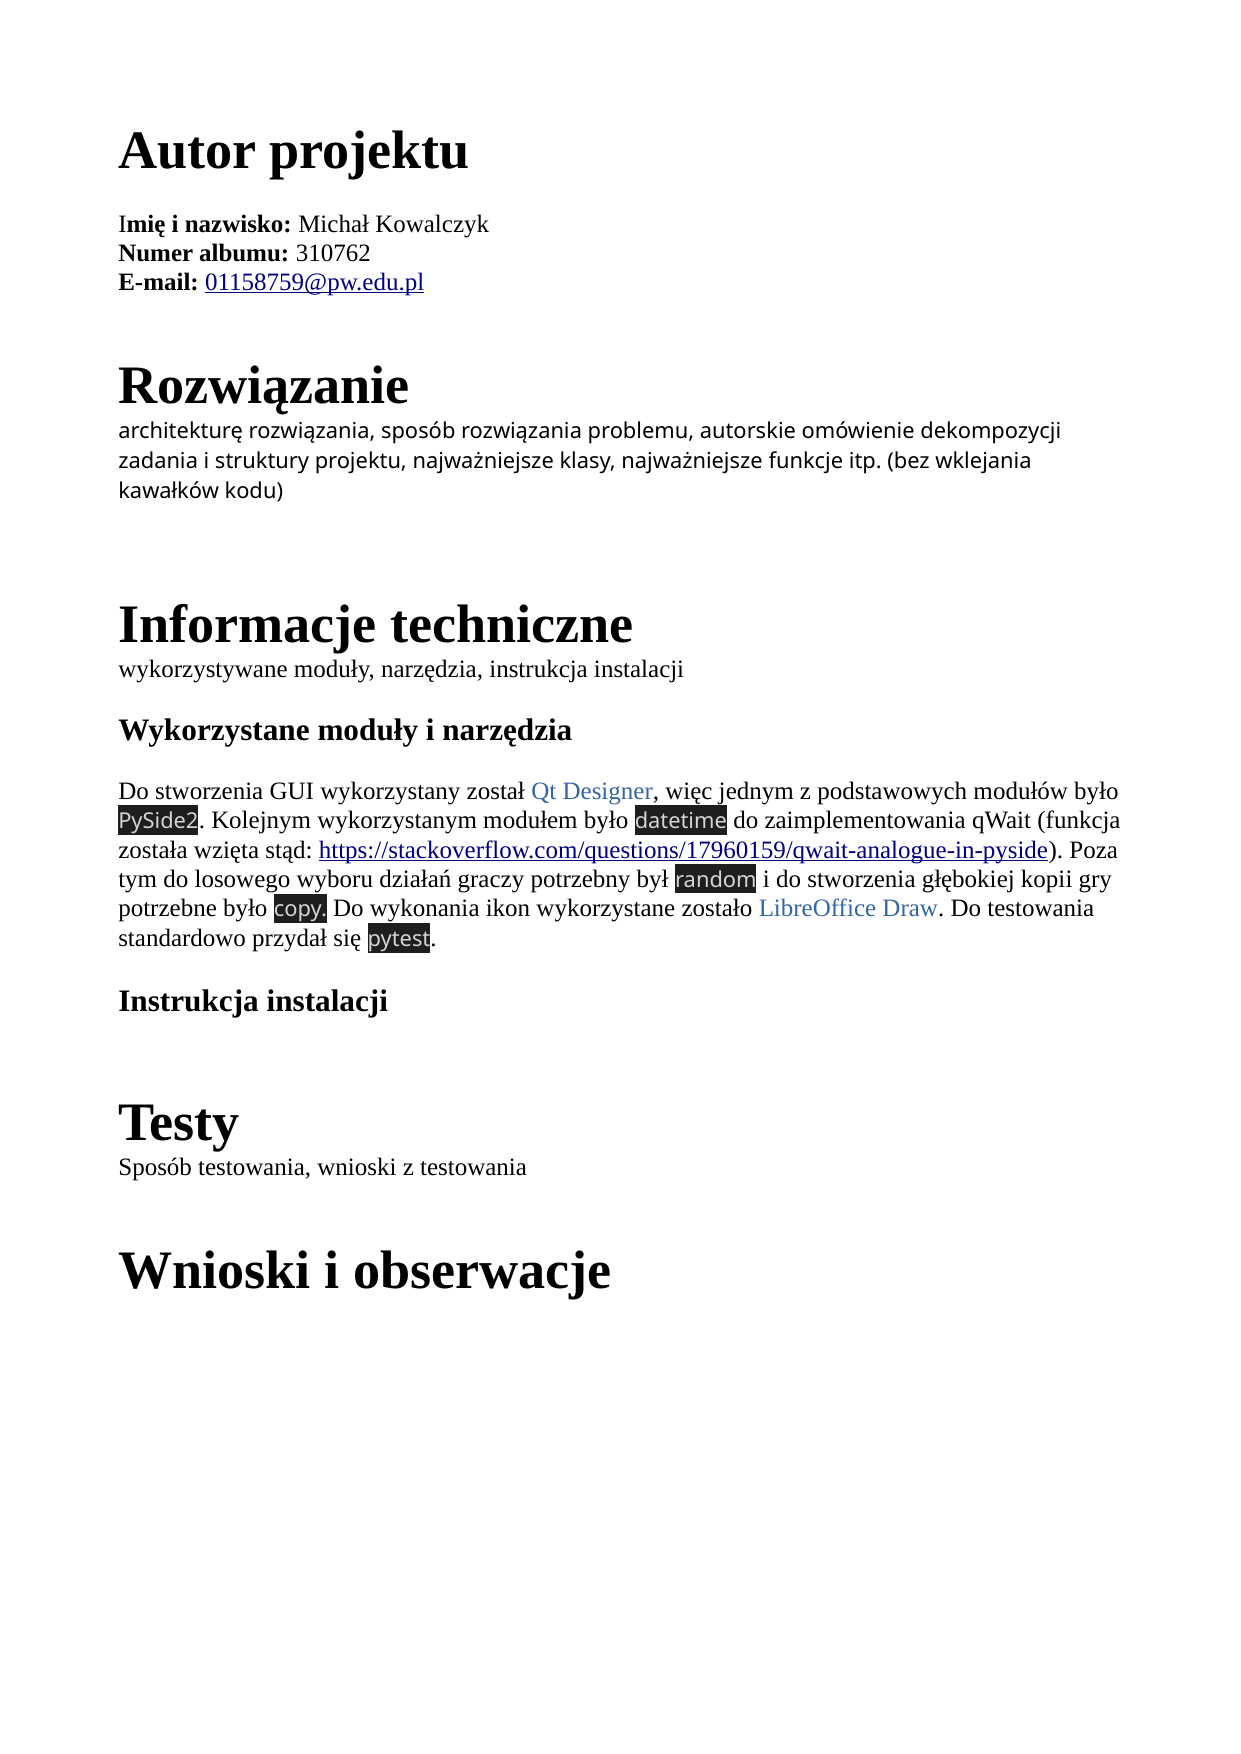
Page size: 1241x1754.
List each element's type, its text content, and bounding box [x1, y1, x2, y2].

text Rozwiązanie [118, 353, 1122, 415]
text Autor projektu [118, 118, 1122, 180]
text Do stworzenia GUI wykorzystany został Qt Designer, więc jednym z podstawowych modułów było PySide2. Kolejnym wykorzystanym modułem było datetime do zaimplementowania qWait (funkcja została wzięta stąd: https://stackoverflow.com/questions/17960159/qwait-analogue-in-pyside). Poza tym do losowego wyboru działań graczy potrzebny był random i do stworzenia głębokiej kopii gry potrzebne było copy. Do wykonania ikon wykorzystane zostało LibreOffice Draw. Do testowania standardowo przydał się pytest. [118, 776, 1122, 953]
text Instrukcja instalacji [118, 982, 1122, 1018]
text Wykorzystane moduły i narzędzia [118, 712, 1122, 748]
text wykorzystywane moduły, narzędzia, instrukcja instalacji [118, 654, 1122, 683]
text Informacje techniczne [118, 592, 1122, 654]
text Imię i nazwisko: Michał Kowalczyk [118, 209, 1122, 238]
text Testy [118, 1089, 1122, 1152]
text Numer albumu: 310762 [118, 238, 1122, 267]
text Wnioski i obserwacje [118, 1238, 1122, 1300]
text architekturę rozwiązania, sposób rozwiązania problemu, autorskie omówienie dekompozycji zadania i struktury projektu, najważniejsze klasy, najważniejsze funkcje itp. (bez wklejania kawałków kodu) [118, 415, 1122, 504]
text Sposób testowania, wnioski z testowania [118, 1152, 1122, 1181]
text E-mail: 01158759@pw.edu.pl [118, 267, 1122, 295]
